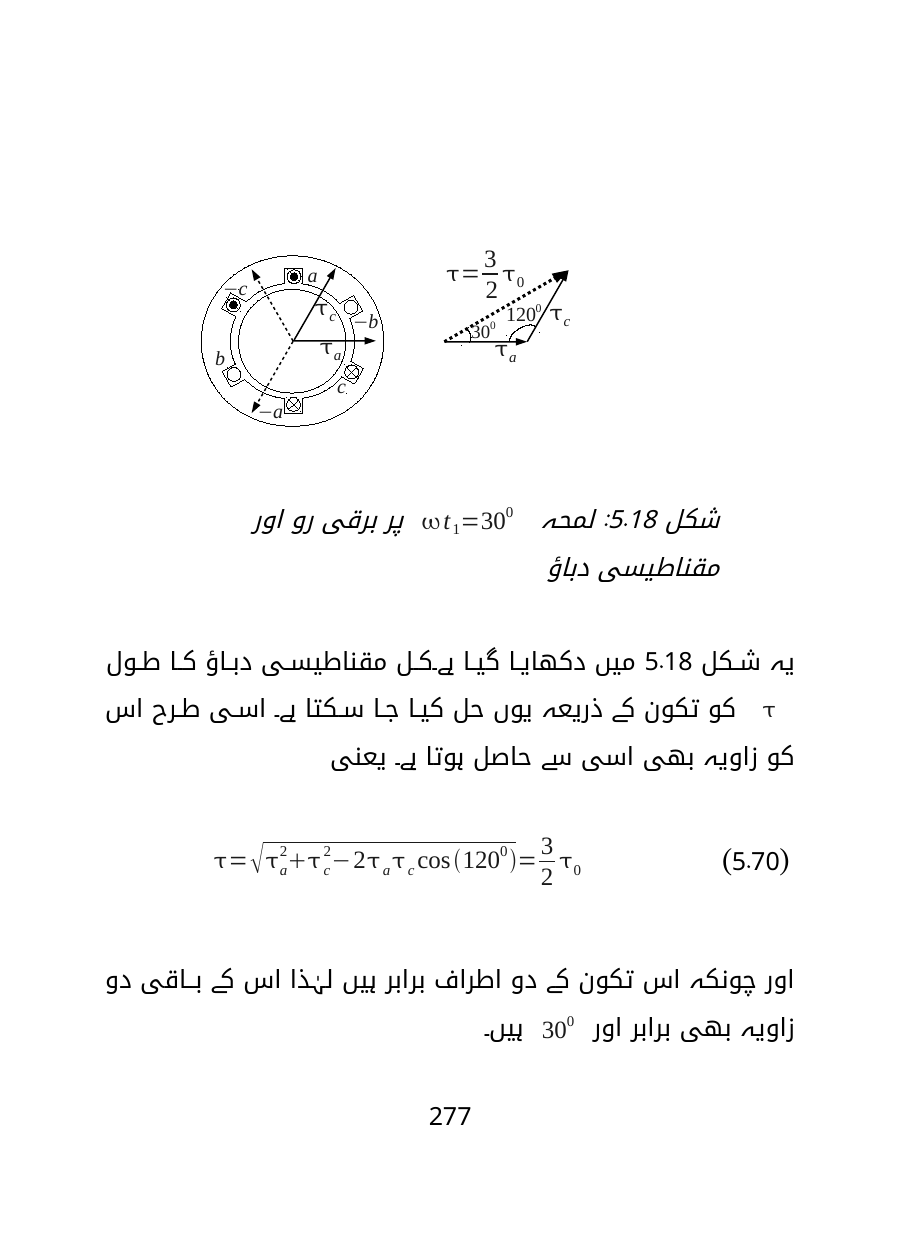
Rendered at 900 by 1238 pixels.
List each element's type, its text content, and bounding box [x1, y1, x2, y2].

table_header [105, 827, 681, 910]
text شکل 5.18: لمحہ پر برقی رو اور مقناطیسی دباؤ [179, 181, 719, 592]
text یہ شکل 5.18 میں دکھایا گیا ہے۔کل مقناطیسی دباؤ کا طول کو تکون کے ذریعہ یوں حل کیا جا سکتا ہے۔ اسی طرح اس کو زاویہ بھی اسی سے حاصل ہوتا ہے۔ یعنی [105, 638, 795, 780]
table_header (5.70) [681, 827, 795, 910]
text اور چونکہ اس تکون کے دو اطراف برابر ہیں لہٰذا اس کے باقی دو زاویہ بھی برابر اورہیں۔ [105, 956, 795, 1051]
